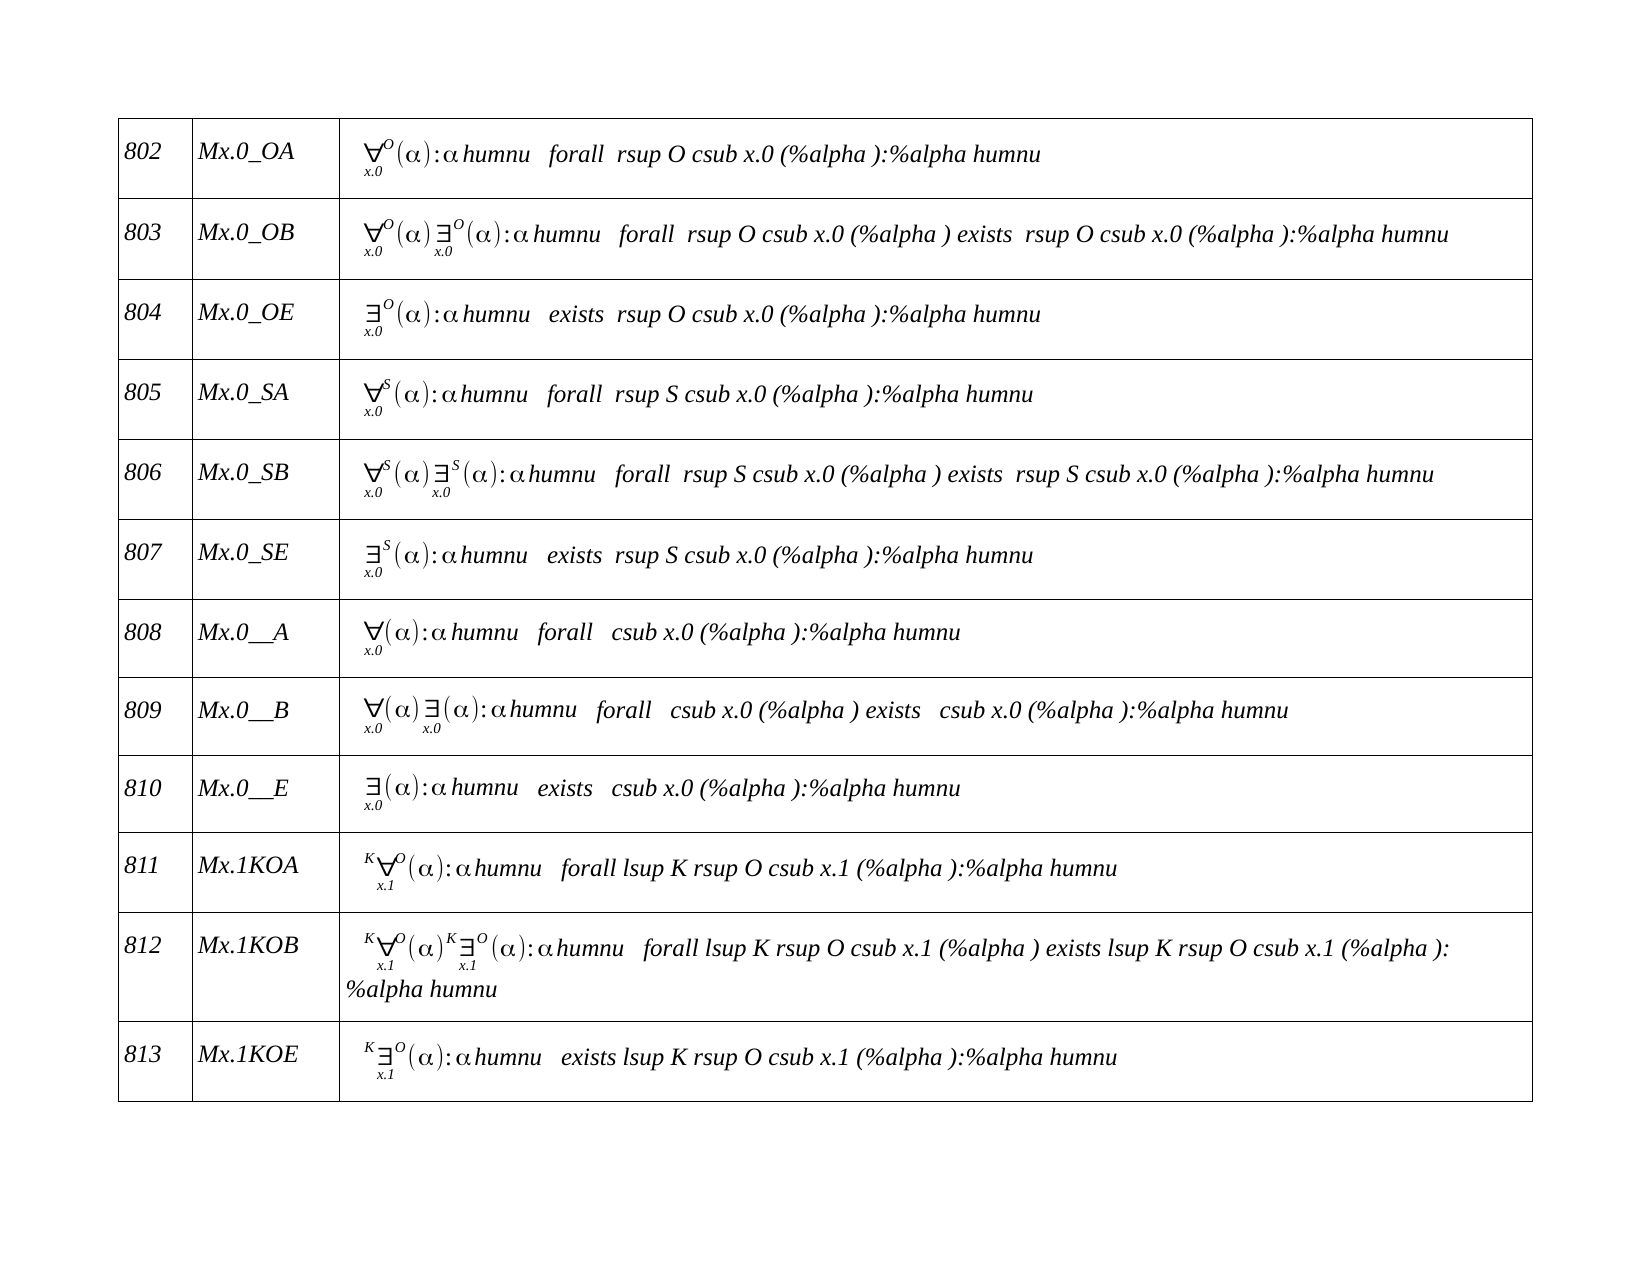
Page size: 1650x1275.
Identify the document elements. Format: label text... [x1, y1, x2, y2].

table_cell exists lsup K rsup O csub x.1 (%alpha ):%alpha humnu [340, 1022, 1532, 1101]
table_cell 804 [119, 280, 192, 359]
table_cell Mx.1KOB [193, 913, 339, 1021]
table_cell Mx.0_SE [193, 520, 339, 599]
table_cell forall rsup S csub x.0 (%alpha ) exists rsup S csub x.0 (%alpha ):%alpha humnu [340, 440, 1532, 519]
table_cell Mx.0__E [193, 756, 339, 832]
table_cell 807 [119, 520, 192, 599]
table_cell Mx.0__B [193, 678, 339, 754]
table_cell 811 [119, 833, 192, 912]
table_cell exists rsup O csub x.0 (%alpha ):%alpha humnu [340, 280, 1532, 359]
table_cell Mx.1KOE [193, 1022, 339, 1101]
table_cell Mx.0_SA [193, 360, 339, 439]
table_cell 810 [119, 756, 192, 832]
table_cell 802 [119, 119, 192, 198]
table_cell exists rsup S csub x.0 (%alpha ):%alpha humnu [340, 520, 1532, 599]
table_cell 808 [119, 600, 192, 677]
table_cell Mx.0__A [193, 600, 339, 677]
table_cell forall lsup K rsup O csub x.1 (%alpha ) exists lsup K rsup O csub x.1 (%alpha ):%alpha humnu [340, 913, 1532, 1021]
table_cell forall rsup O csub x.0 (%alpha ) exists rsup O csub x.0 (%alpha ):%alpha humnu [340, 199, 1532, 278]
table_cell Mx.1KOA [193, 833, 339, 912]
table_cell forall rsup O csub x.0 (%alpha ):%alpha humnu [340, 119, 1532, 198]
table_cell 805 [119, 360, 192, 439]
table_cell 812 [119, 913, 192, 1021]
table_cell forall csub x.0 (%alpha ):%alpha humnu [340, 600, 1532, 677]
table_cell forall lsup K rsup O csub x.1 (%alpha ):%alpha humnu [340, 833, 1532, 912]
table_cell Mx.0_OA [193, 119, 339, 198]
table_cell exists csub x.0 (%alpha ):%alpha humnu [340, 756, 1532, 832]
table_cell 809 [119, 678, 192, 754]
table_cell forall csub x.0 (%alpha ) exists csub x.0 (%alpha ):%alpha humnu [340, 678, 1532, 754]
table_cell Mx.0_SB [193, 440, 339, 519]
table_cell Mx.0_OE [193, 280, 339, 359]
table_cell 813 [119, 1022, 192, 1101]
table_cell 806 [119, 440, 192, 519]
table_cell Mx.0_OB [193, 199, 339, 278]
table_cell forall rsup S csub x.0 (%alpha ):%alpha humnu [340, 360, 1532, 439]
table_cell 803 [119, 199, 192, 278]
